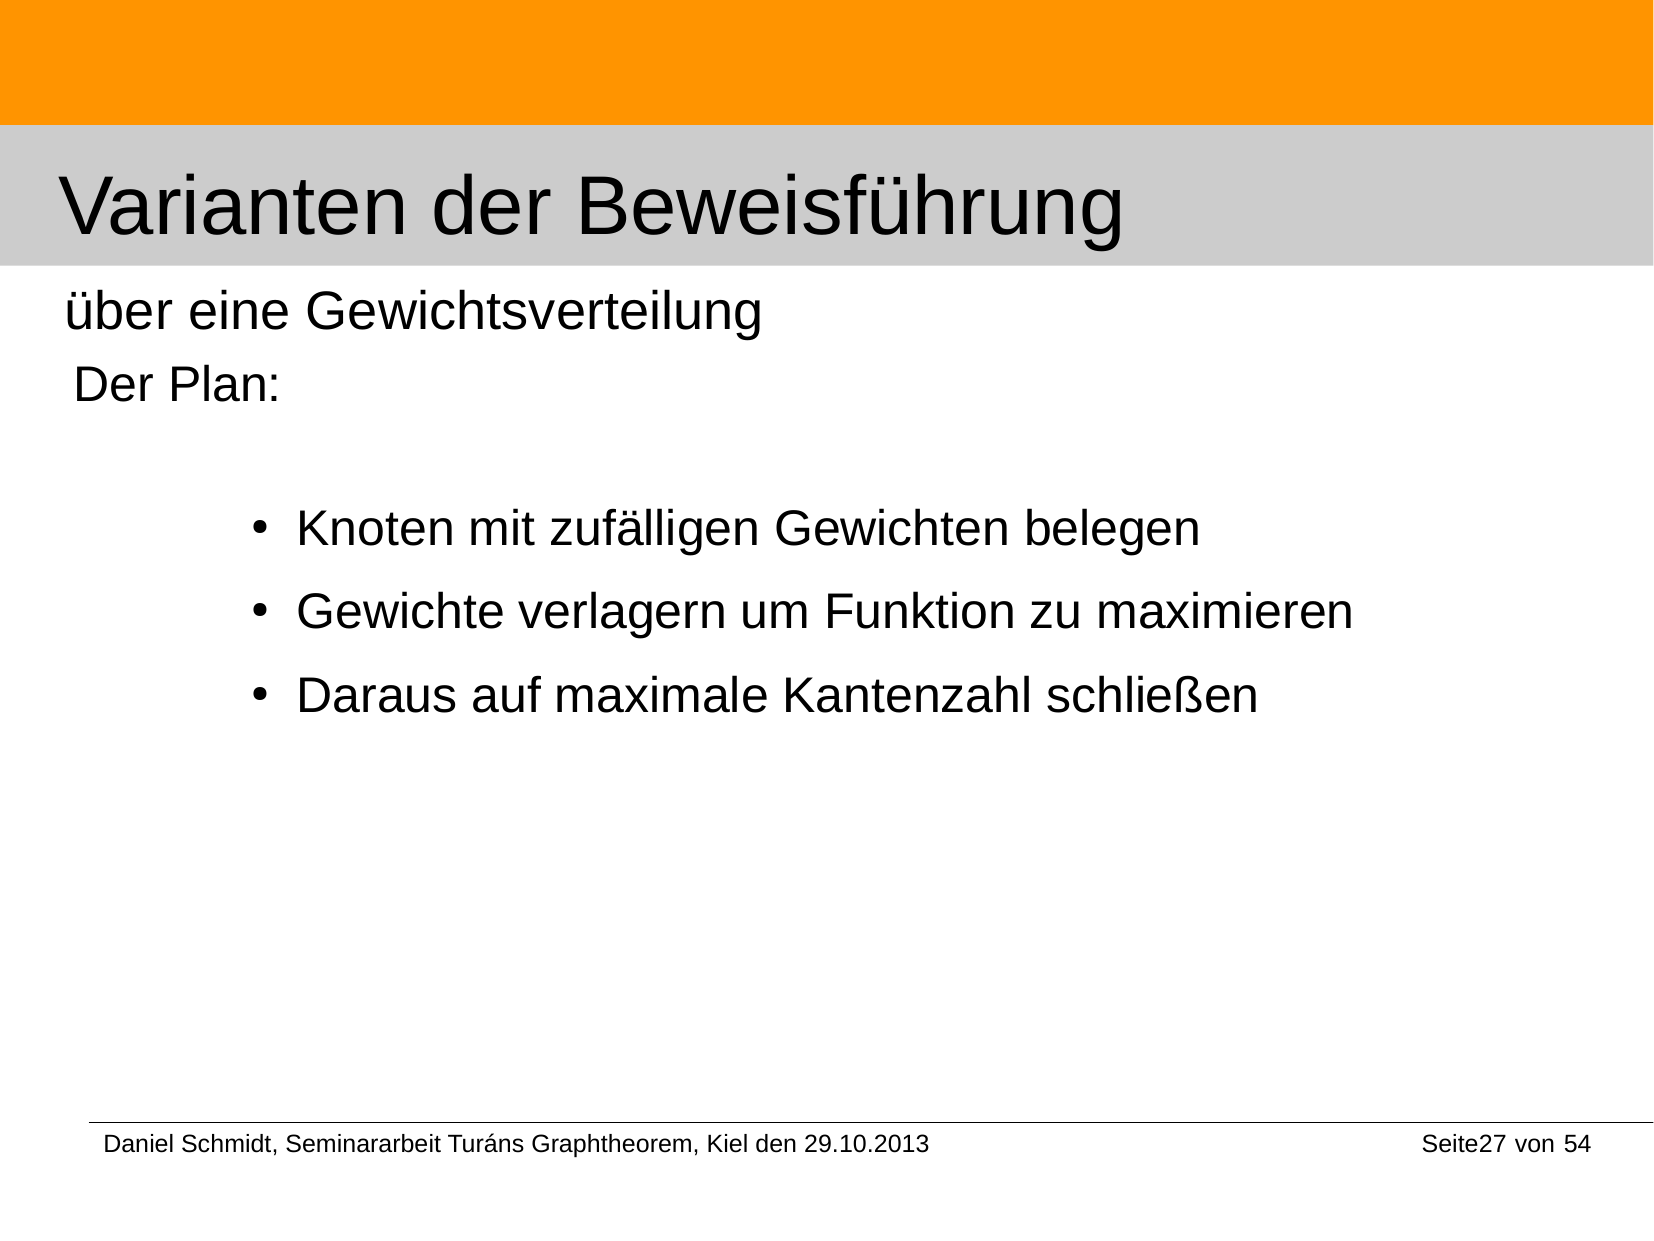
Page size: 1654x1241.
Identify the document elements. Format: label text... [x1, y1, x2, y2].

text_box 54 [1549, 1121, 1654, 1193]
text_box [1464, 1122, 1549, 1165]
title Varianten der Beweisführung [50, 143, 1359, 260]
text_box Knoten mit zufälligen Gewichten belegen Gewichte verlagern um Funktion zu maximieren Daraus auf maximale Kantenzahl schließen [236, 464, 1536, 703]
title über eine Gewichtsverteilung [56, 238, 1365, 349]
text_box Seite [1406, 1122, 1464, 1165]
text_box Der Plan: [59, 348, 356, 465]
